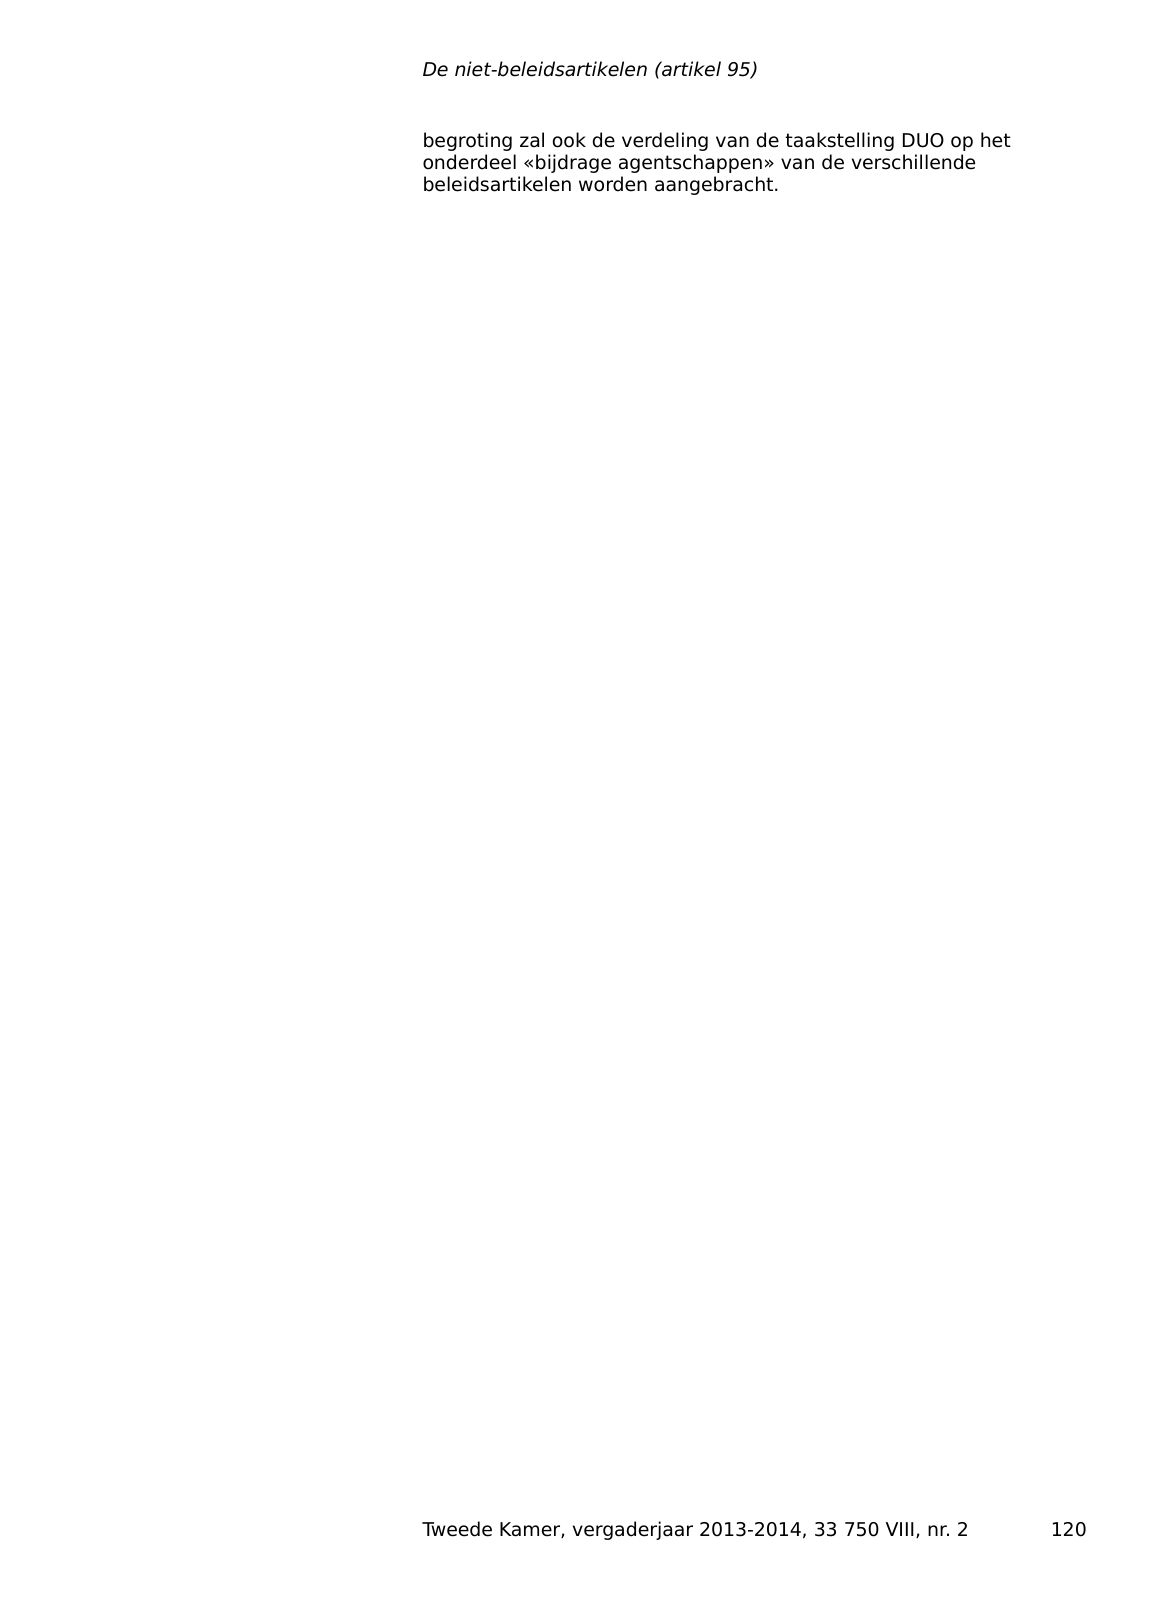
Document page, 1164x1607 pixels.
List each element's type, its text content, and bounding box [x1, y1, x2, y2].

text begroting zal ook de verdeling van de taakstelling DUO op het onderdeel «bijdrage agentschappen» van de verschillende beleidsartikelen worden aangebracht. [422, 130, 1087, 196]
